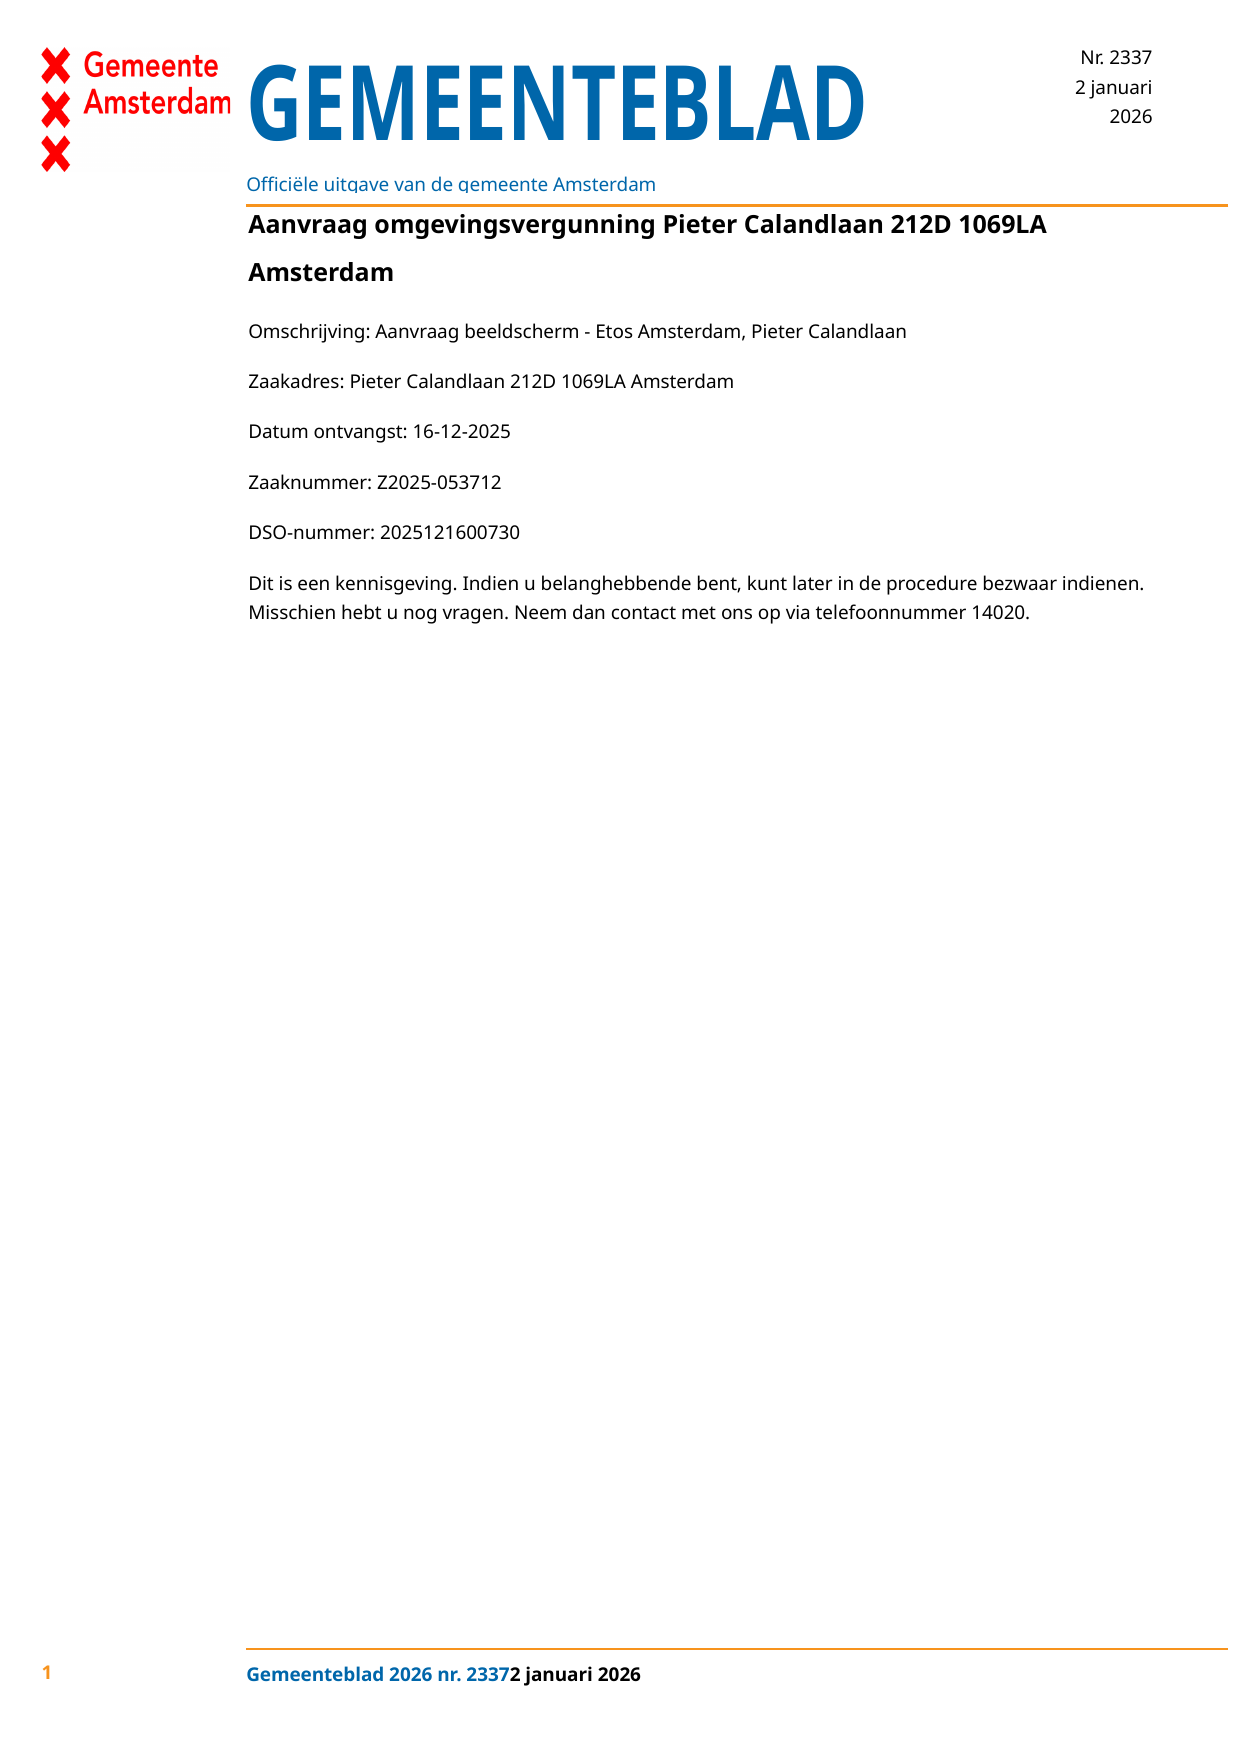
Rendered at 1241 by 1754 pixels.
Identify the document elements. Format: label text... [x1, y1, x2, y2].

picture [41, 47, 231, 172]
text Datum ontvangst: 16-12-2025 [248, 419, 1152, 444]
text Zaaknummer: Z2025-053712 [248, 469, 1152, 495]
text Zaakadres: Pieter Calandlaan 212D 1069LA Amsterdam [248, 368, 1152, 394]
text Aanvraag omgevingsvergunning Pieter Calandlaan 212D 1069LA Amsterdam [248, 207, 1152, 288]
text DSO-nummer: 2025121600730 [248, 519, 1152, 545]
text Dit is een kennisgeving. Indien u belanghebbende bent, kunt later in de procedure bezwaar indienen. Misschien hebt u nog vragen. Neem dan contact met ons op via telefoonnummer 14020. [248, 570, 1152, 625]
text Omschrijving: Aanvraag beeldscherm - Etos Amsterdam, Pieter Calandlaan [248, 318, 1152, 344]
